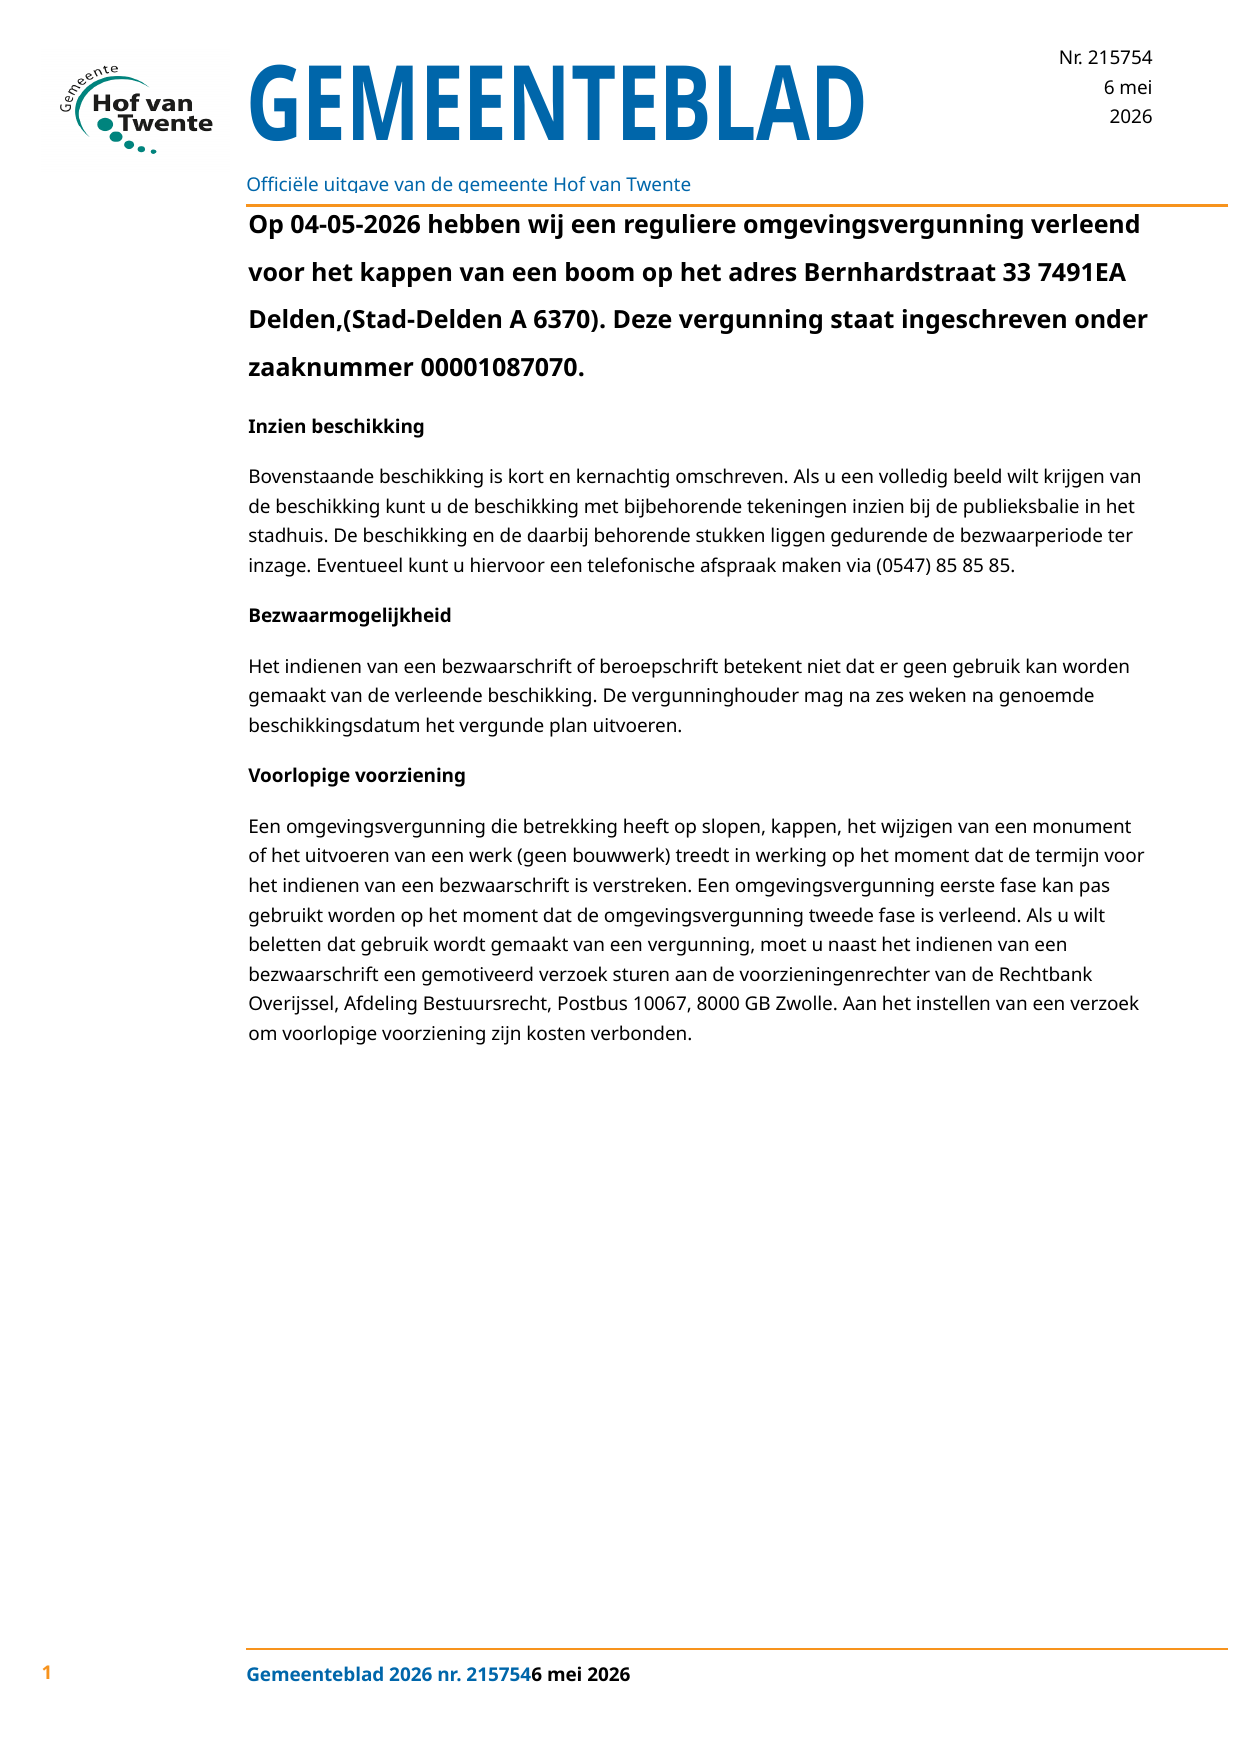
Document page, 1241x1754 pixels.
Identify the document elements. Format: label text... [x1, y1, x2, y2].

text Een omgevingsvergunning die betrekking heeft op slopen, kappen, het wijzigen van een monument of het uitvoeren van een werk (geen bouwwerk) treedt in werking op het moment dat de termijn voor het indienen van een bezwaarschrift is verstreken. Een omgevingsvergunning eerste fase kan pas gebruikt worden op het moment dat de omgevingsvergunning tweede fase is verleend. Als u wilt beletten dat gebruik wordt gemaakt van een vergunning, moet u naast het indienen van een bezwaarschrift een gemotiveerd verzoek sturen aan de voorzieningenrechter van de Rechtbank Overijssel, Afdeling Bestuursrecht, Postbus 10067, 8000 GB Zwolle. Aan het instellen van een verzoek om voorlopige voorziening zijn kosten verbonden. [248, 813, 1152, 1046]
text Bezwaarmogelijkheid [248, 603, 1152, 628]
text Voorlopige voorziening [248, 763, 1152, 788]
text Op 04-05-2026 hebben wij een reguliere omgevingsvergunning verleend voor het kappen van een boom op het adres Bernhardstraat 33 7491EA Delden,(Stad-Delden A 6370). Deze vergunning staat ingeschreven onder zaaknummer 00001087070. [248, 207, 1152, 384]
picture [41, 47, 231, 172]
text Inzien beschikking [248, 413, 1152, 439]
text Bovenstaande beschikking is kort en kernachtig omschreven. Als u een volledig beeld wilt krijgen van de beschikking kunt u de beschikking met bijbehorende tekeningen inzien bij de publieksbalie in het stadhuis. De beschikking en de daarbij behorende stukken liggen gedurende de bezwaarperiode ter inzage. Eventueel kunt u hiervoor een telefonische afspraak maken via (0547) 85 85 85. [248, 463, 1152, 578]
text Het indienen van een bezwaarschrift of beroepschrift betekent niet dat er geen gebruik kan worden gemaakt van de verleende beschikking. De vergunninghouder mag na zes weken na genoemde beschikkingsdatum het vergunde plan uitvoeren. [248, 653, 1152, 738]
